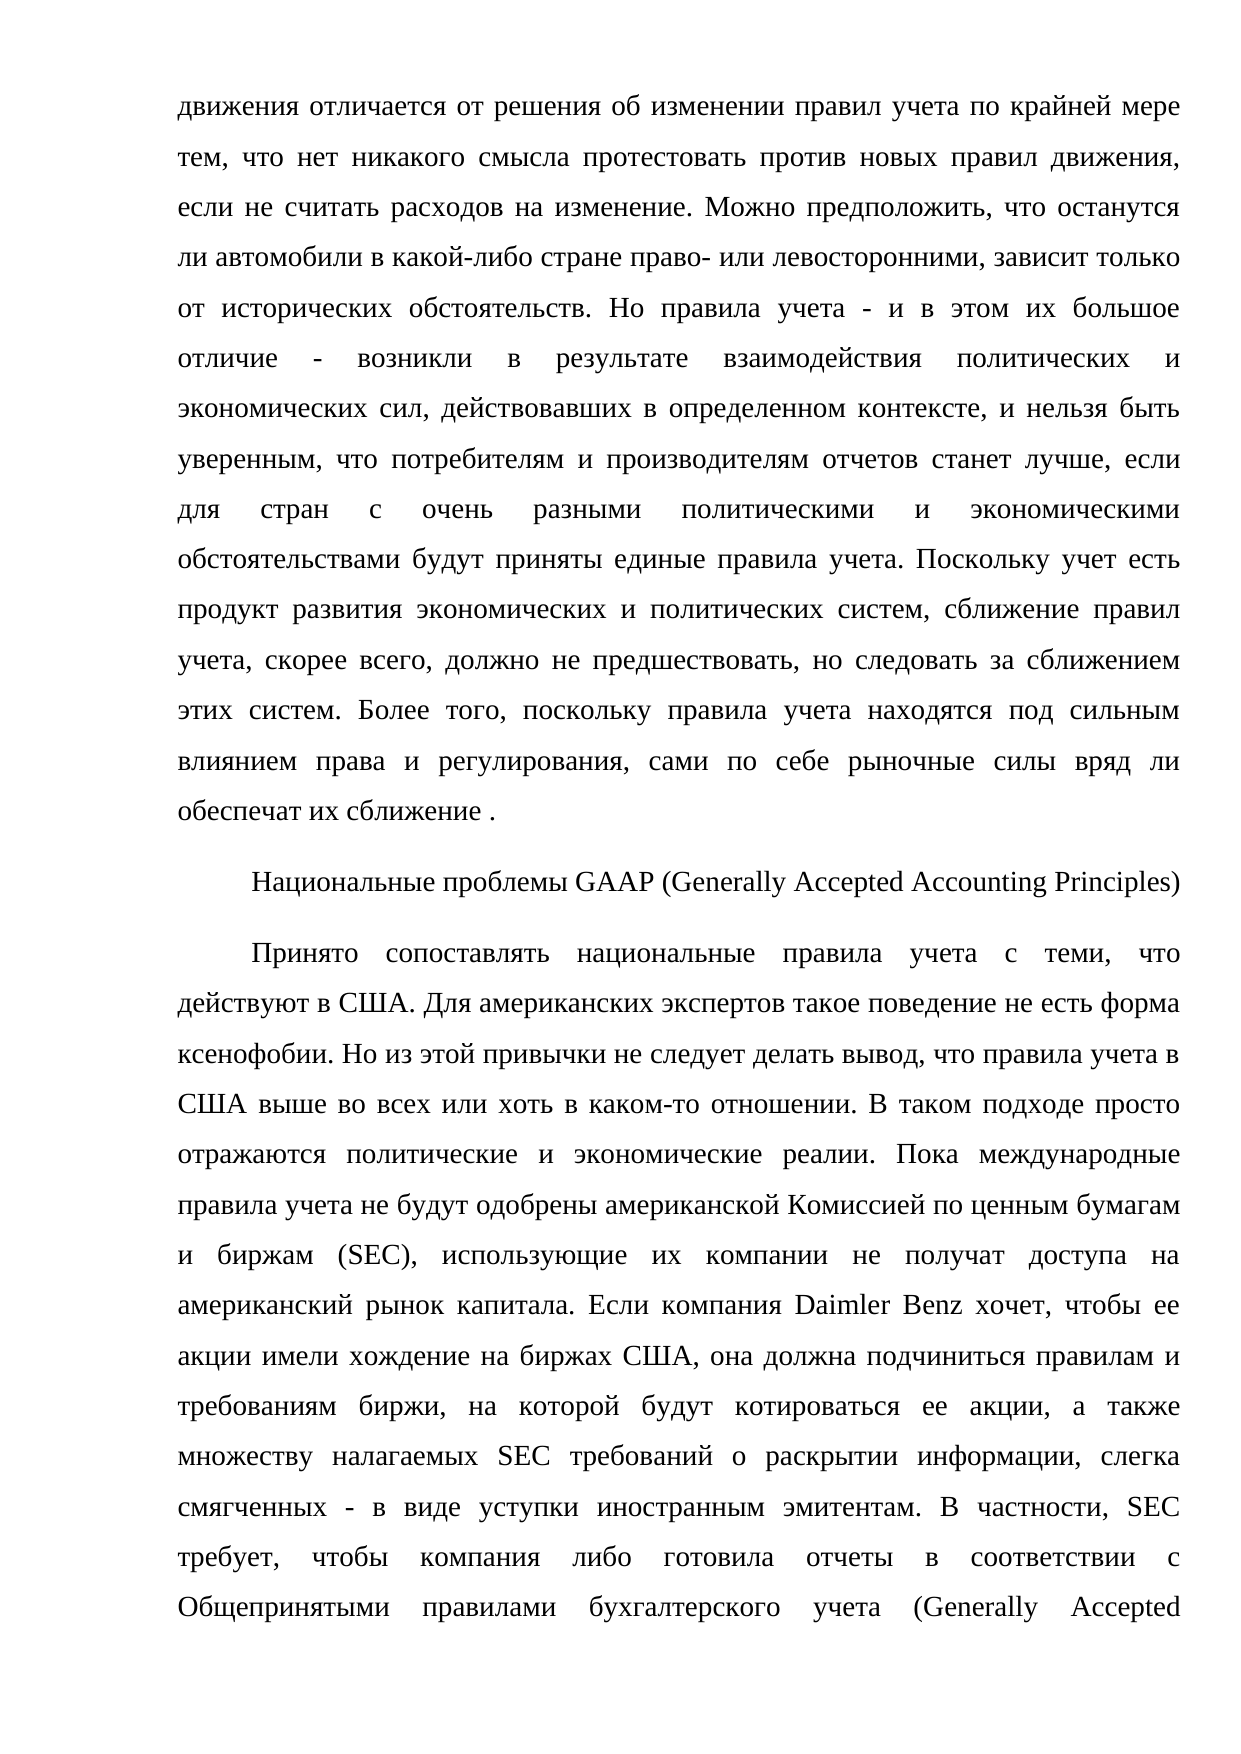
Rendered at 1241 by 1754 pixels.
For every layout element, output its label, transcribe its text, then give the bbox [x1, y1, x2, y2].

text движения отличается от решения об изменении правил учета по крайней мере тем, что нет никакого смысла протестовать против новых правил движения, если не считать расходов на изменение. Можно предположить, что останутся ли автомобили в какой-либо стране право- или левосторонними, зависит только от исторических обстоятельств. Но правила учета - и в этом их большое отличие - возникли в результате взаимодействия политических и экономических сил, действовавших в определенном контексте, и нельзя быть уверенным, что потребителям и производителям отчетов станет лучше, если для стран с очень разными политическими и экономическими обстоятельствами будут приняты единые правила учета. Поскольку учет есть продукт развития экономических и политических систем, сближение правил учета, скорее всего, должно не предшествовать, но следовать за сближением этих систем. Более того, поскольку правила учета находятся под сильным влиянием права и регулирования, сами по себе рыночные силы вряд ли обеспечат их сближение . [177, 88, 1181, 826]
text Национальные проблемы GAAP (Generally Accepted Accounting Principles) [177, 864, 1181, 898]
text Принято сопоставлять национальные правила учета с теми, что действуют в США. Для американских экспертов такое поведение не есть форма ксенофобии. Но из этой привычки не следует делать вывод, что правила учета в США выше во всех или хоть в каком-то отношении. В таком подходе просто отражаются политические и экономические реалии. Пока международные правила учета не будут одобрены американской Комиссией по ценным бумагам и биржам (SEC), использующие их компании не получат доступа на американский рынок капитала. Если компания Daimler Benz хочет, чтобы ее акции имели хождение на биржах США, она должна подчиниться правилам и требованиям биржи, на которой будут котироваться ее акции, а также множеству налагаемых SEC требований о раскрытии информации, слегка смягченных - в виде уступки иностранным эмитентам. В частности, SEC требует, чтобы компания либо готовила отчеты в соответствии с Общепринятыми правилами бухгалтерского учета (Generally Accepted [177, 935, 1181, 1623]
